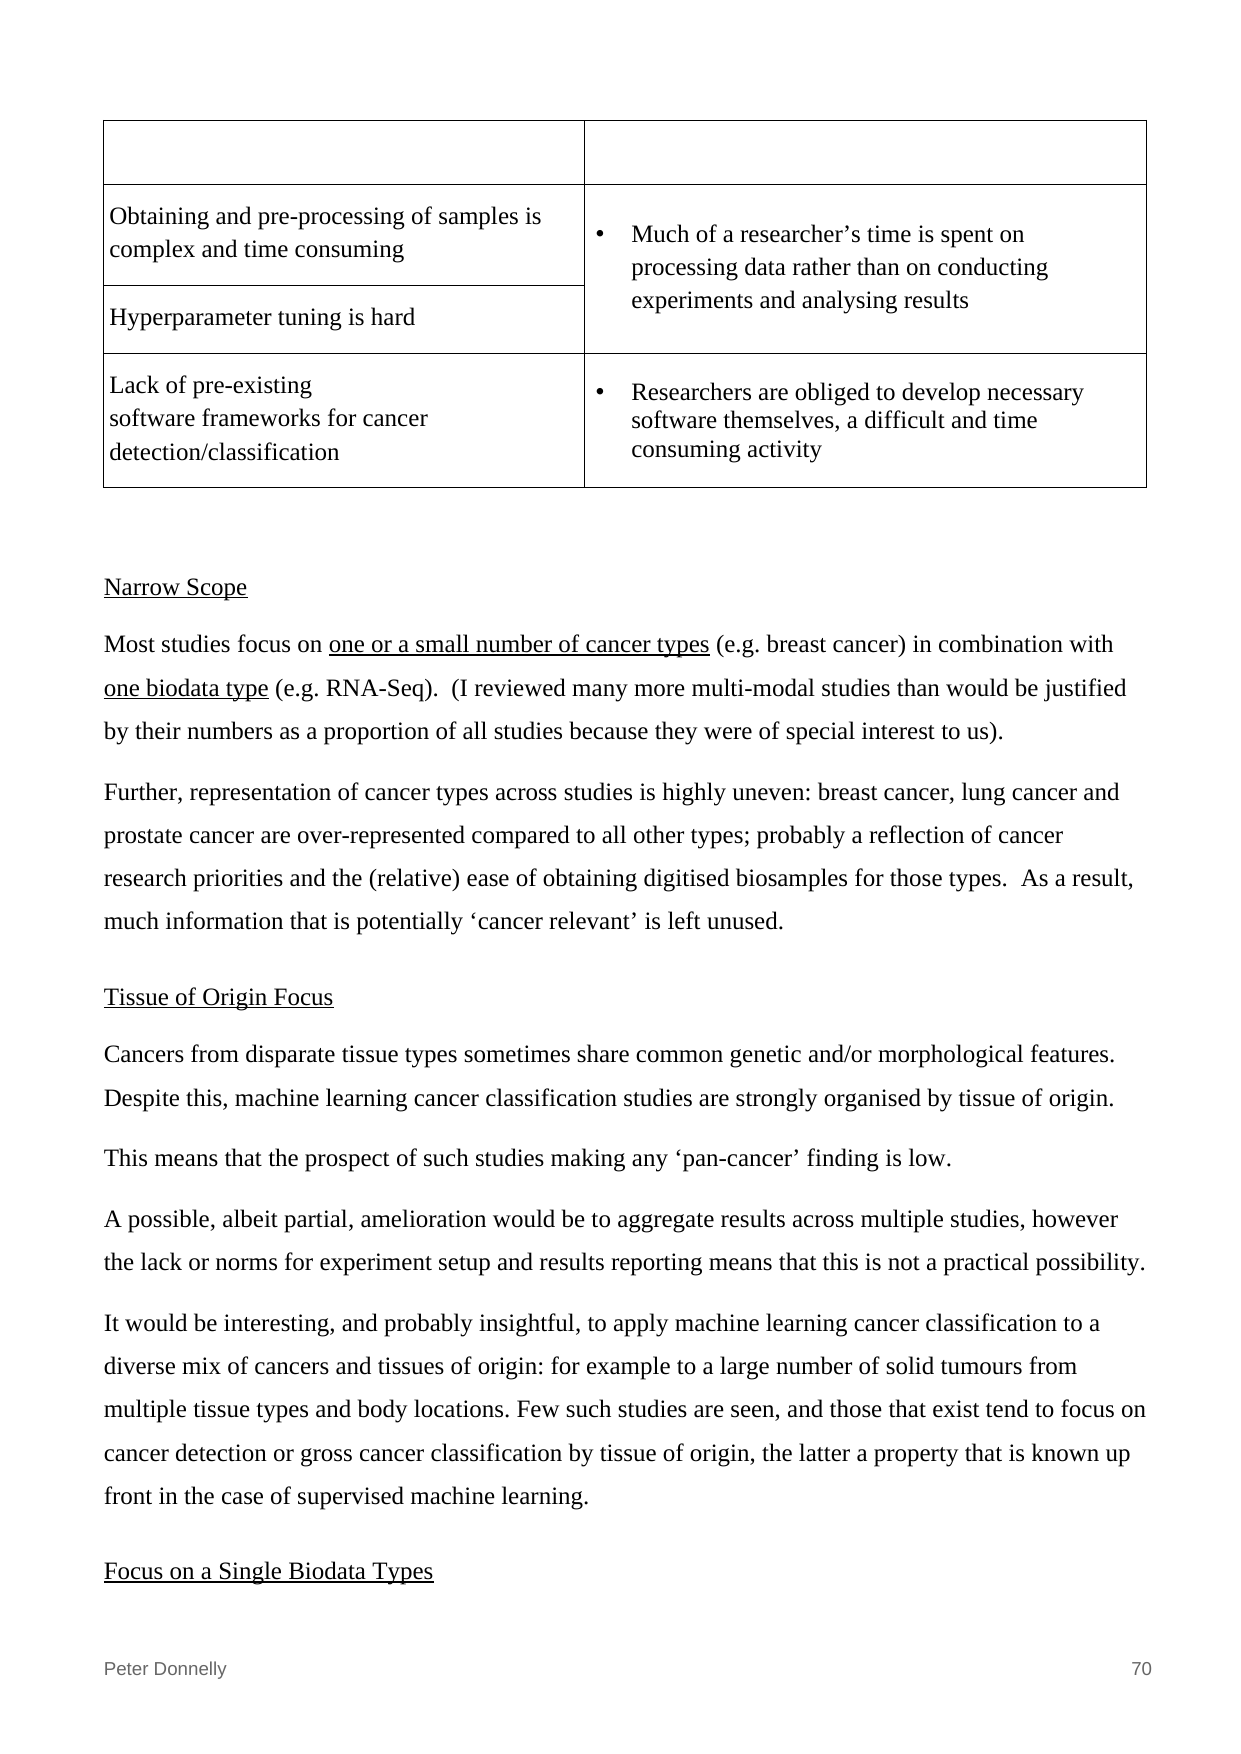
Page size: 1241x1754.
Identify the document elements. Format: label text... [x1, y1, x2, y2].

table_cell Lack of pre-existing software frameworks for cancer detection/classification [104, 354, 584, 487]
text Focus on a Single Biodata Types [103, 1556, 1146, 1585]
text It would be interesting, and probably insightful, to apply machine learning cancer classification to a diverse mix of cancers and tissues of origin: for example to a large number of solid tumours from multiple tissue types and body locations. Few such studies are seen, and those that exist tend to focus on cancer detection or gross cancer classification by tissue of origin, the latter a property that is known up front in the case of supervised machine learning. [103, 1308, 1146, 1509]
text Further, representation of cancer types across studies is highly uneven: breast cancer, lung cancer and prostate cancer are over-represented compared to all other types; probably a reflection of cancer research priorities and the (relative) ease of obtaining digitised biosamples for those types. As a result, much information that is potentially ‘cancer relevant’ is left unused. [103, 777, 1146, 935]
text Most studies focus on one or a small number of cancer types (e.g. breast cancer) in combination with one biodata type (e.g. RNA-Seq). (I reviewed many more multi-modal studies than would be justified by their numbers as a proportion of all studies because they were of special interest to us). [103, 629, 1146, 744]
table_cell Much of a researcher’s time is spent on processing data rather than on conducting experiments and analysing results [585, 185, 1146, 353]
text Cancers from disparate tissue types sometimes share common genetic and/or morphological features. Despite this, machine learning cancer classification studies are strongly organised by tissue of origin. [103, 1039, 1146, 1111]
table_cell [104, 121, 584, 184]
table_cell Hyperparameter tuning is hard [104, 286, 584, 353]
table_cell Researchers are obliged to develop necessary software themselves, a difficult and time consuming activity [585, 354, 1146, 487]
text Narrow Scope [103, 572, 1146, 600]
table_cell Obtaining and pre-processing of samples is complex and time consuming [104, 185, 584, 285]
text A possible, albeit partial, amelioration would be to aggregate results across multiple studies, however the lack or norms for experiment setup and results reporting means that this is not a practical possibility. [103, 1204, 1146, 1276]
table_cell [585, 121, 1146, 184]
text Tissue of Origin Focus [103, 982, 1146, 1010]
text This means that the prospect of such studies making any ‘pan-cancer’ finding is low. [103, 1143, 1146, 1172]
